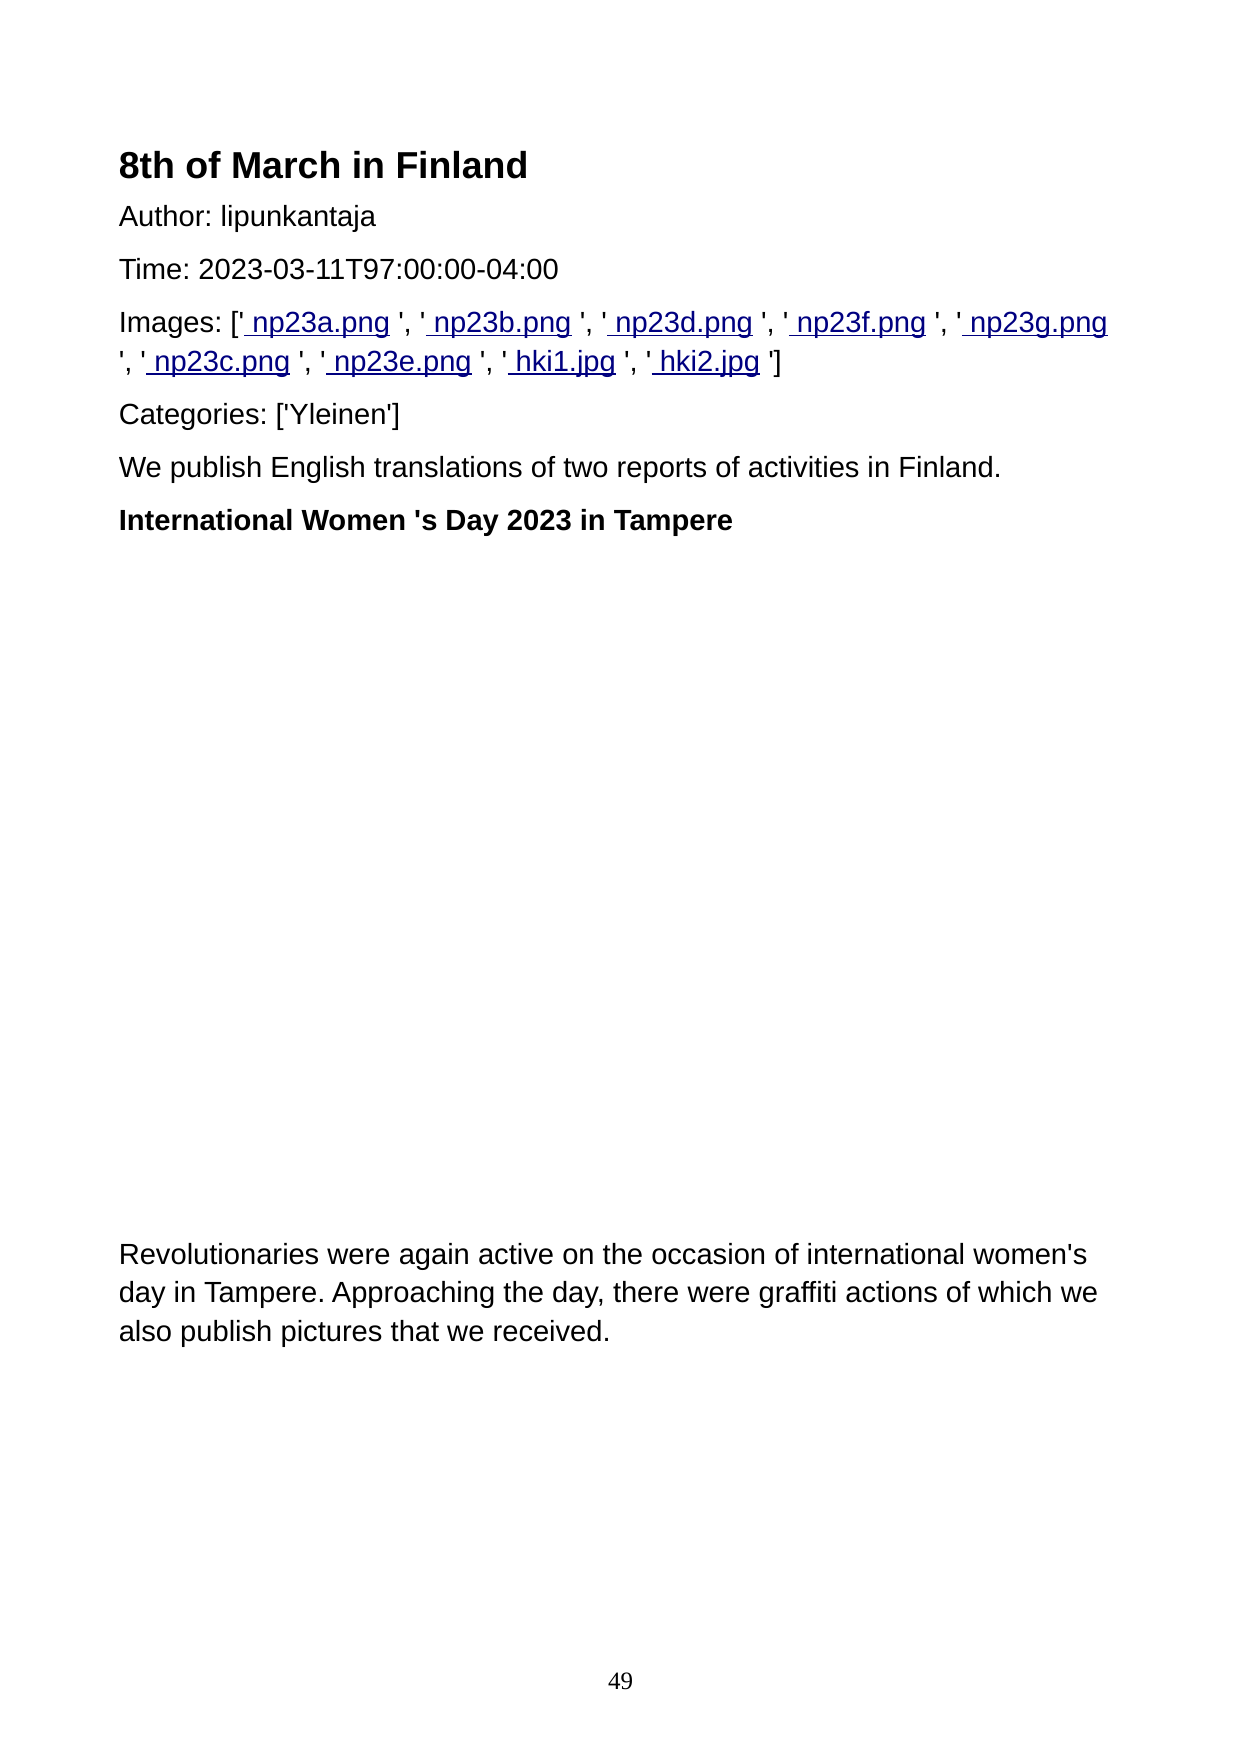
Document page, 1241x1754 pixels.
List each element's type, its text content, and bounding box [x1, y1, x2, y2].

text Time: 2023-03-11T97:00:00-04:00 [118, 252, 1122, 286]
text We publish English translations of two reports of activities in Finland. [118, 450, 1122, 484]
text Author: lipunkantaja [118, 199, 1122, 233]
text Categories: ['Yleinen'] [118, 397, 1122, 431]
text Images: [' np23a.png ', ' np23b.png ', ' np23d.png ', ' np23f.png ', ' np23g.png ', ' np23c.png ', ' np23e.png ', ' hki1.jpg ', ' hki2.jpg '] [118, 305, 1122, 377]
subtitle 8th of March in Finland [118, 143, 1122, 187]
text International Women 's Day 2023 in Tampere [118, 503, 1122, 537]
text Revolutionaries were again active on the occasion of international women's day in Tampere. Approaching the day, there were graffiti actions of which we also publish pictures that we received. [118, 556, 1122, 1347]
